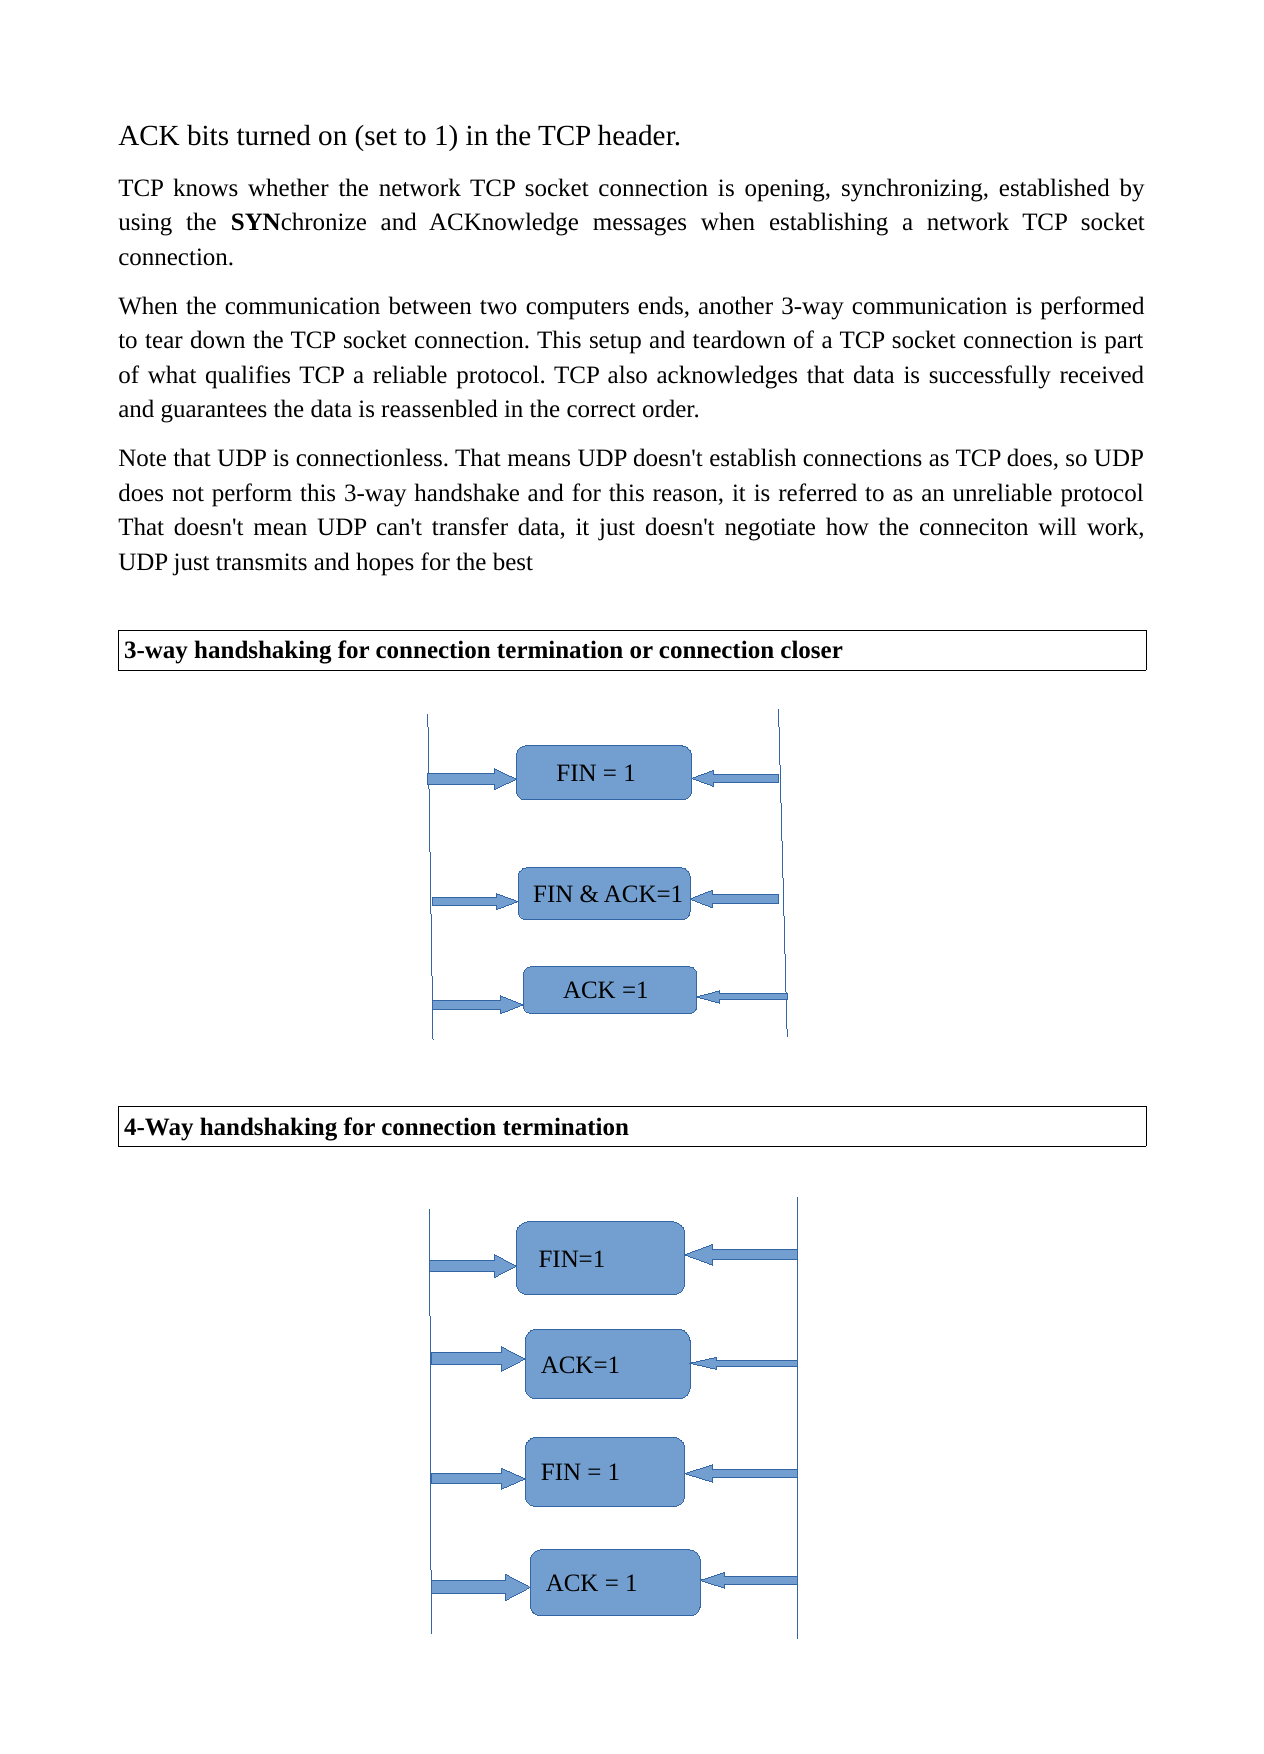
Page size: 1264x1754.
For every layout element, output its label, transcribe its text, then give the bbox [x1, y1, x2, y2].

text When the communication between two computers ends, another 3-way communication is performed to tear down the TCP socket connection. This setup and teardown of a TCP socket connection is part of what qualifies TCP a reliable protocol. TCP also acknowledges that data is successfully received and guarantees the data is reassenbled in the correct order. [118, 291, 1146, 423]
text ACK bits turned on (set to 1) in the TCP header. [118, 118, 1146, 152]
text Note that UDP is connectionless. That means UDP doesn't establish connections as TCP does, so UDP does not perform this 3-way handshake and for this reason, it is referred to as an unreliable protocol That doesn't mean UDP can't transfer data, it just doesn't negotiate how the conneciton will work, UDP just transmits and hopes for the best [118, 443, 1146, 576]
table_header 4-Way handshaking for connection termination [119, 1107, 1146, 1146]
text TCP knows whether the network TCP socket connection is opening, synchronizing, established by using the SYNchronize and ACKnowledge messages when establishing a network TCP socket connection. [118, 173, 1146, 271]
table_header 3-way handshaking for connection termination or connection closer [119, 631, 1146, 670]
